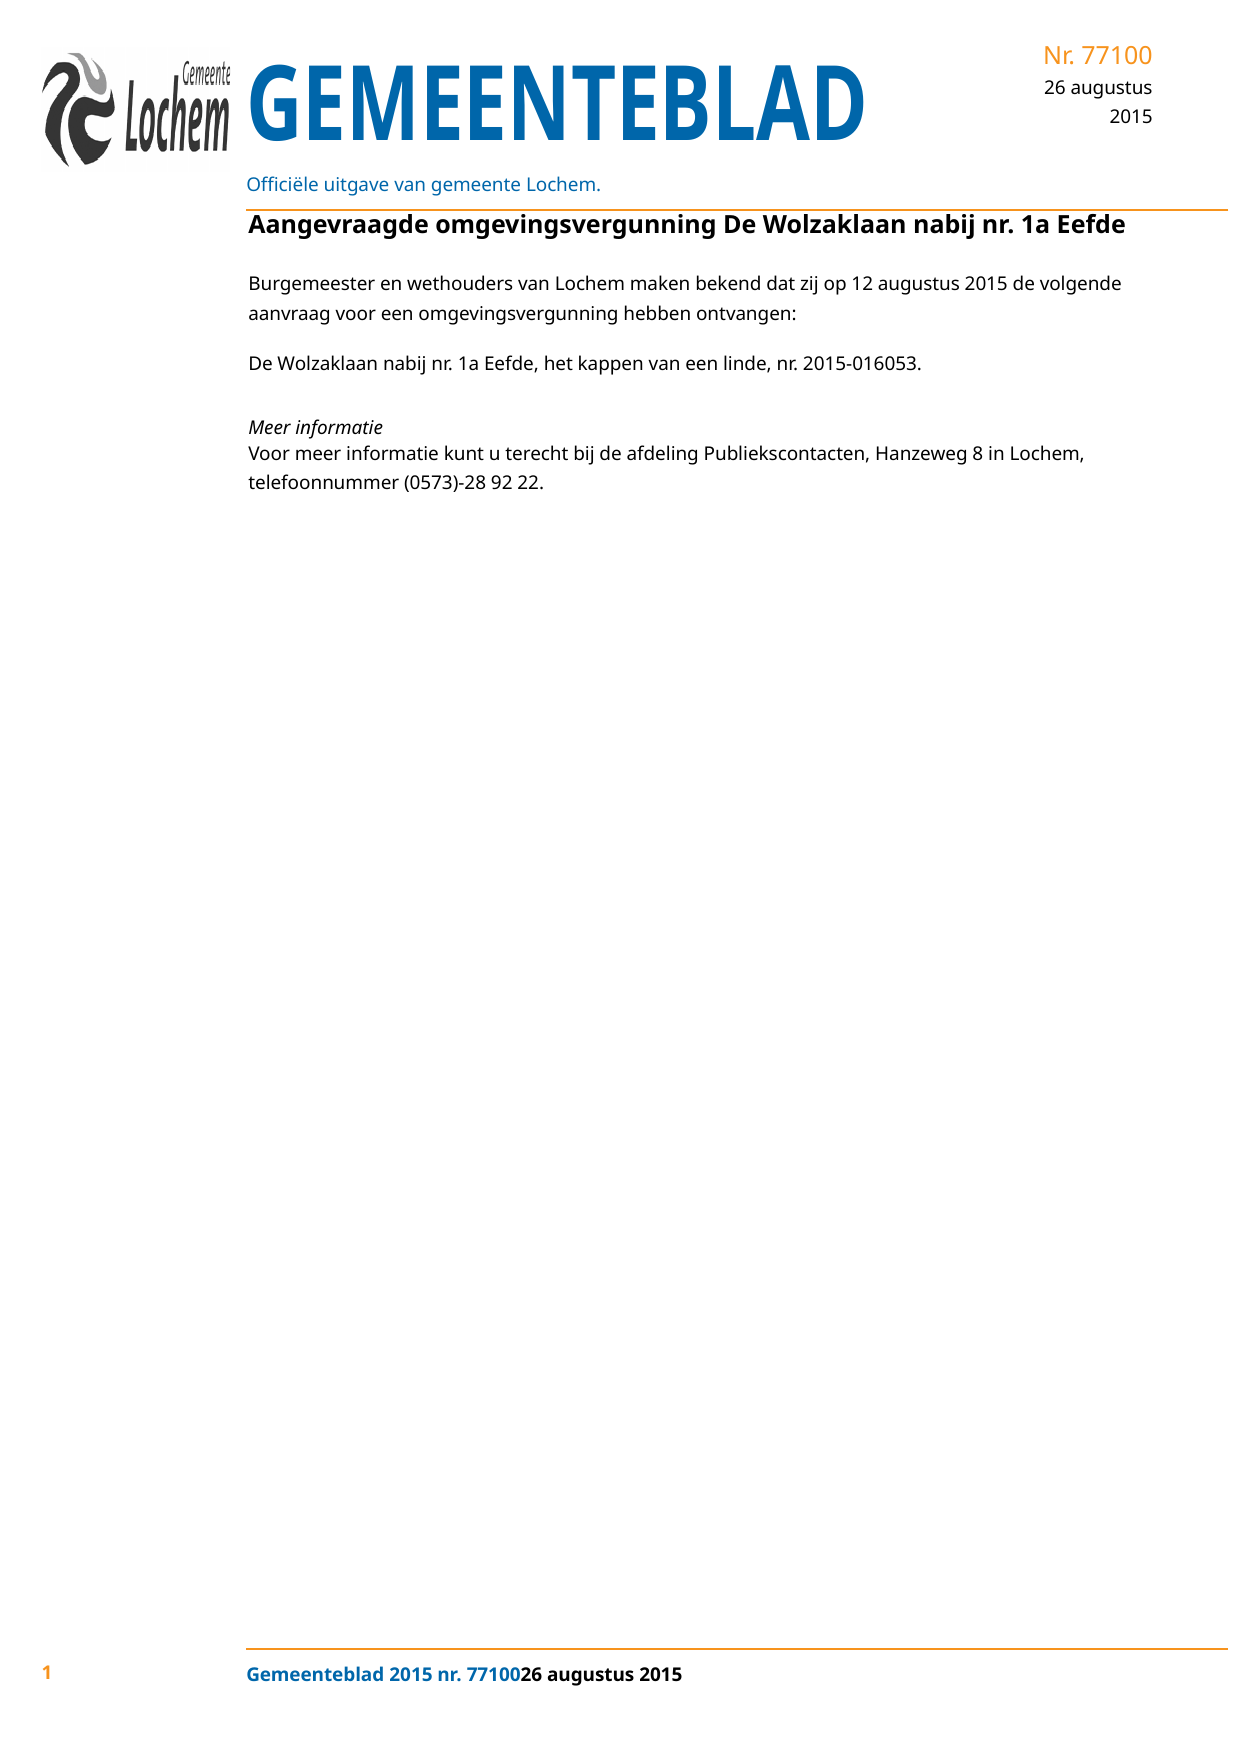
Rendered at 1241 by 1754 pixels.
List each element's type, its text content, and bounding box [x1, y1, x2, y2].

text Meer informatie [248, 414, 1152, 440]
text Aangevraagde omgevingsvergunning De Wolzaklaan nabij nr. 1a Eefde [248, 211, 1152, 241]
text Burgemeester en wethouders van Lochem maken bekend dat zij op 12 augustus 2015 de volgende aanvraag voor een omgevingsvergunning hebben ontvangen: [248, 270, 1152, 326]
text De Wolzaklaan nabij nr. 1a Eefde, het kappen van een linde, nr. 2015-016053. [248, 350, 1152, 376]
text Voor meer informatie kunt u terecht bij de afdeling Publiekscontacten, Hanzeweg 8 in Lochem, telefoonnummer (0573)-28 92 22. [248, 440, 1152, 495]
picture [41, 47, 231, 172]
